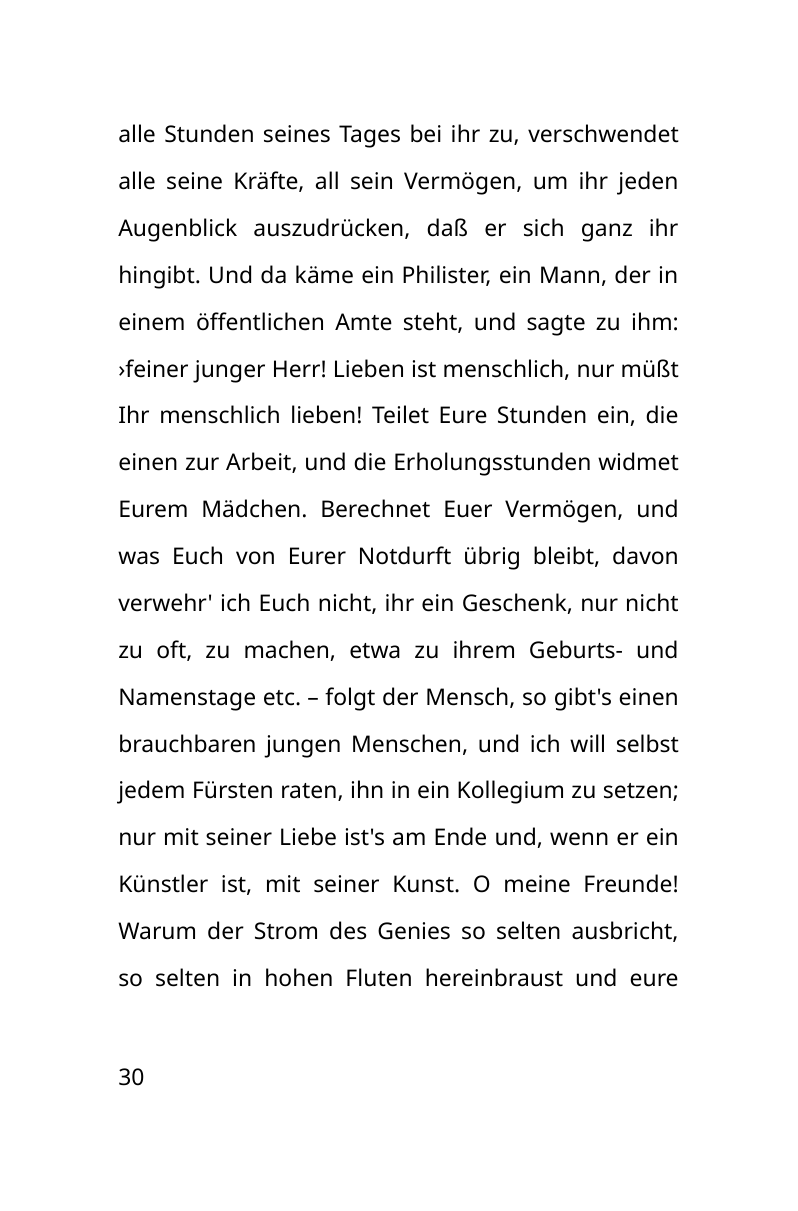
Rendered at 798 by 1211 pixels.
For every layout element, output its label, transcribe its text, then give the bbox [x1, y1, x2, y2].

text alle Stunden seines Tages bei ihr zu, verschwendet alle seine Kräfte, all sein Vermögen, um ihr jeden Augenblick auszudrücken, daß er sich ganz ihr hingibt. Und da käme ein Philister, ein Mann, der in einem öffentlichen Amte steht, und sagte zu ihm: ›feiner junger Herr! Lieben ist menschlich, nur müßt Ihr menschlich lieben! Teilet Eure Stunden ein, die einen zur Arbeit, und die Erholungsstunden widmet Eurem Mädchen. Berechnet Euer Vermögen, und was Euch von Eurer Notdurft übrig bleibt, davon verwehr' ich Euch nicht, ihr ein Geschenk, nur nicht zu oft, zu machen, etwa zu ihrem Geburts- und Namenstage etc. – folgt der Mensch, so gibt's einen brauchbaren jungen Menschen, und ich will selbst jedem Fürsten raten, ihn in ein Kollegium zu setzen; nur mit seiner Liebe ist's am Ende und, wenn er ein Künstler ist, mit seiner Kunst. O meine Freunde! Warum der Strom des Genies so selten ausbricht, so selten in hohen Fluten hereinbraust und eure [118, 118, 679, 993]
